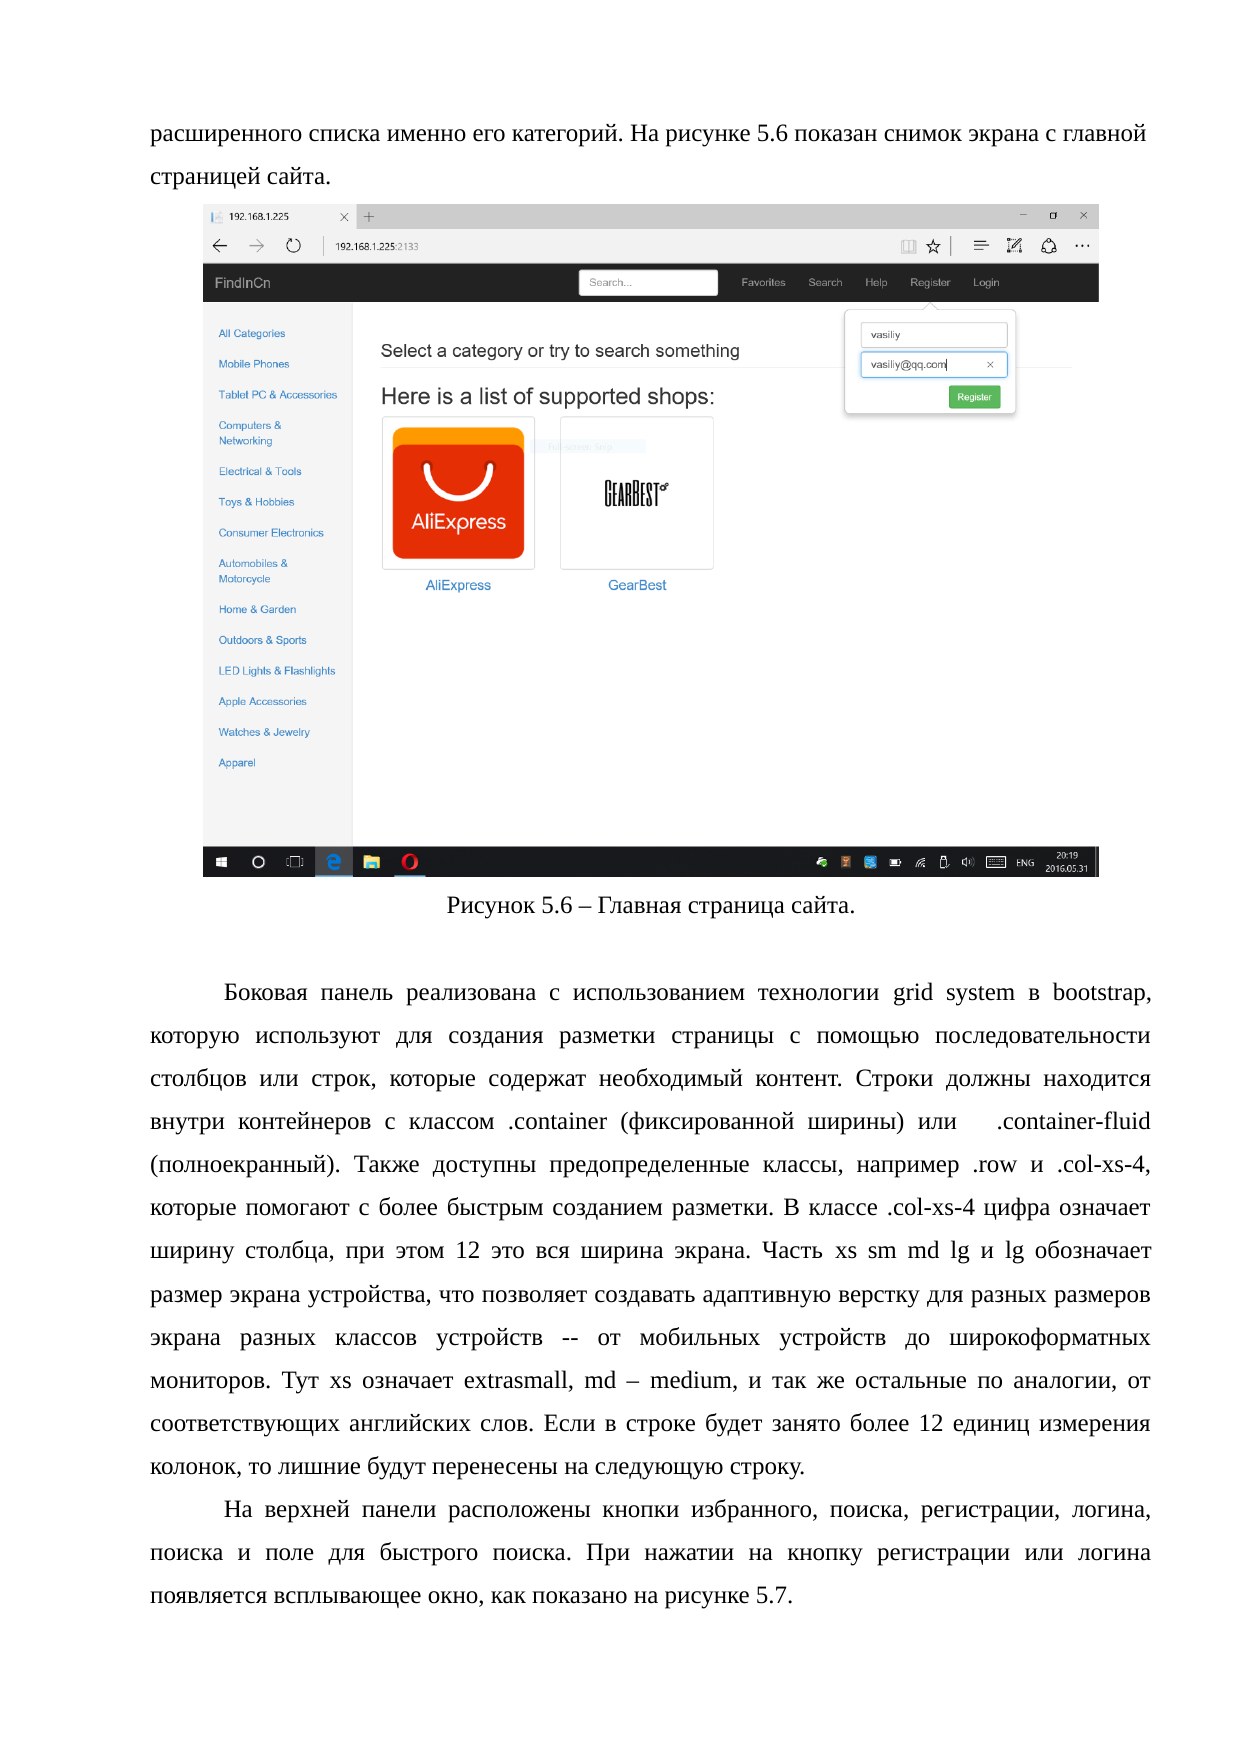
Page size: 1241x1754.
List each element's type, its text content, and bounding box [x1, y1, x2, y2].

text расширенного списка именно его категорий. На рисунке 5.6 показан снимок экрана с главной страницей сайта. [150, 118, 1152, 190]
text На верхней панели расположены кнопки избранного, поиска, регистрации, логина, поиска и поле для быстрого поиска. При нажатии на кнопку регистрации или логина появляется всплывающее окно, как показано на рисунке 5.7. [150, 1494, 1152, 1609]
text Боковая панель реализована с использованием технологии grid system в bootstrap, которую используют для создания разметки страницы с помощью последовательности столбцов или строк, которые содержат необходимый контент. Строки должны находится внутри контейнеров с классом .container (фиксированной ширины) или .container-fluid (полноекранный). Также доступны предопределенные классы, например .row и .col-xs-4, которые помогают с более быстрым созданием разметки. В классе .col-xs-4 цифра означает ширину столбца, при этом 12 это вся ширина экрана. Часть xs sm md lg и lg обозначает размер экрана устройства, что позволяет создавать адаптивную верстку для разных размеров экрана разных классов устройств -- от мобильных устройств до широкоформатных мониторов. Тут xs означает extrasmall, md – medium, и так же остальные по аналогии, от соответствующих английских слов. Если в строке будет занято более 12 единиц измерения колонок, то лишние будут перенесены на следующую строку. [150, 977, 1152, 1480]
text Рисунок 5.6 – Главная страница сайта. [150, 891, 1152, 919]
